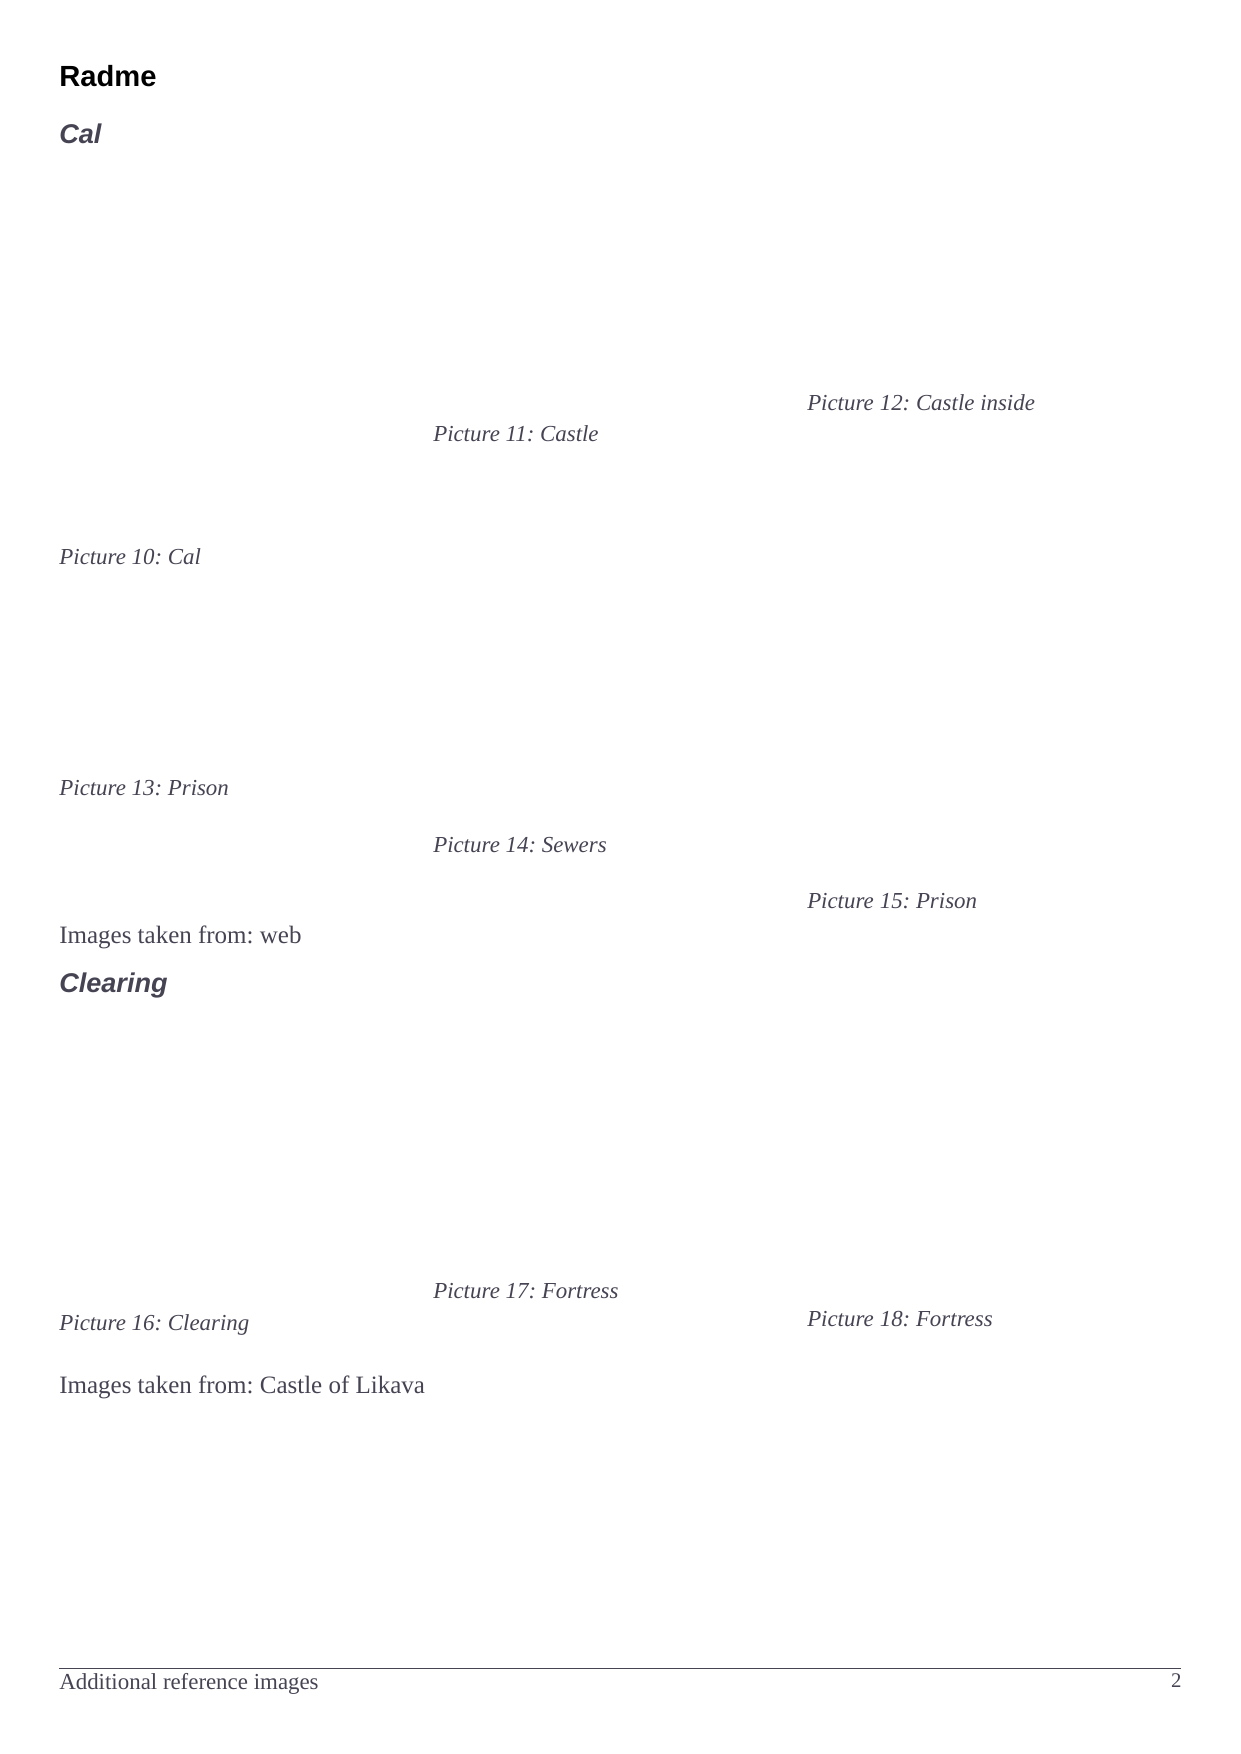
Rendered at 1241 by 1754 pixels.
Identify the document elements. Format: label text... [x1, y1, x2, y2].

table_header [438, 427, 444, 434]
table_cell [438, 838, 444, 845]
table_header [433, 1011, 807, 1370]
table_header [59, 1011, 433, 1370]
table_cell Images taken from: web [59, 920, 1181, 954]
table_header [64, 550, 70, 557]
table_header [812, 1312, 818, 1319]
table_header [812, 396, 818, 403]
table_header [64, 1316, 70, 1323]
subtitle Cal [59, 118, 1181, 149]
table_header [59, 161, 433, 604]
table_cell [807, 604, 1181, 920]
table_cell [433, 604, 807, 920]
table_header [807, 161, 1181, 604]
table_header [807, 1011, 1181, 1370]
table_header [438, 1284, 444, 1291]
table_cell [59, 604, 433, 920]
subtitle Clearing [59, 967, 1181, 998]
table_cell [64, 781, 70, 788]
subtitle Radme [59, 59, 1181, 93]
table_cell Images taken from: Castle of Likava [59, 1370, 1181, 1404]
table_header [433, 161, 807, 604]
table_cell [812, 894, 818, 901]
